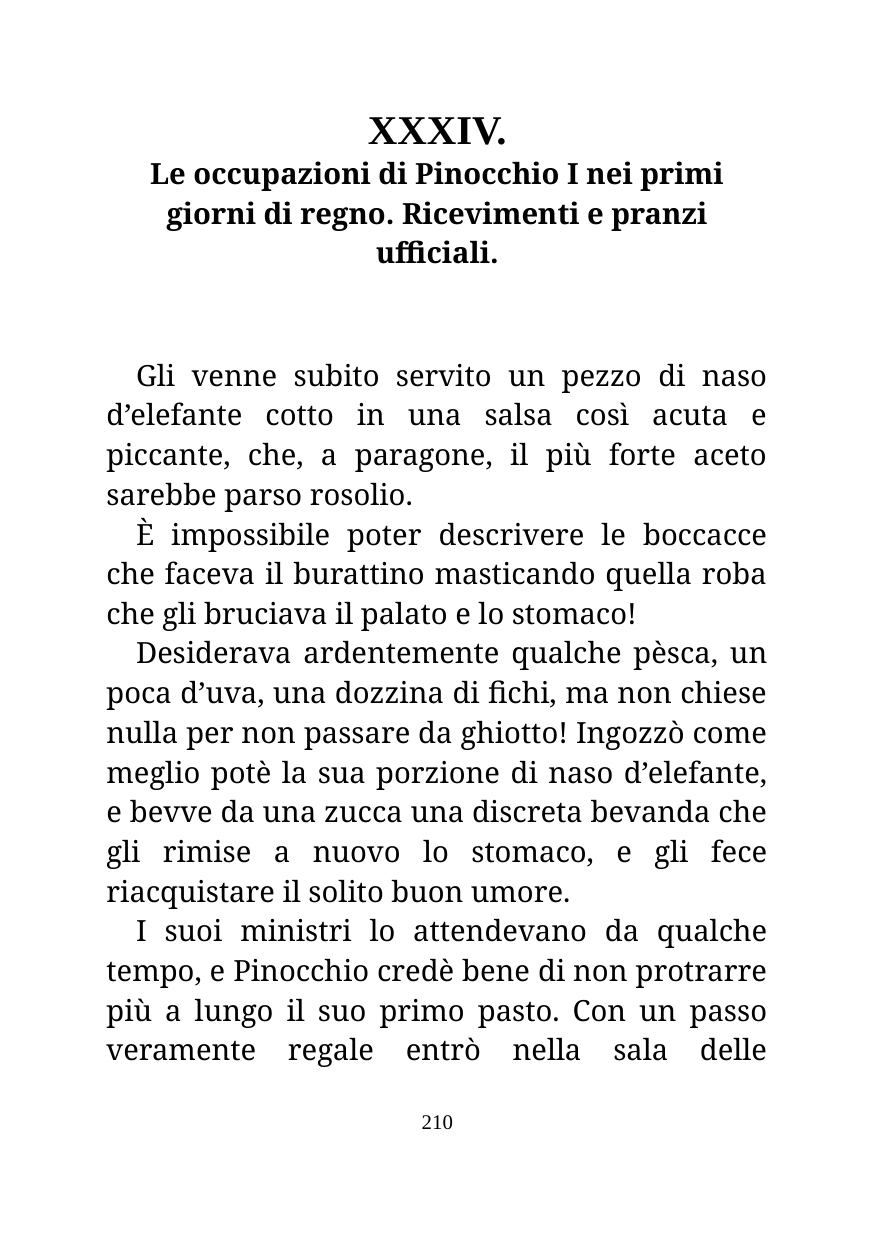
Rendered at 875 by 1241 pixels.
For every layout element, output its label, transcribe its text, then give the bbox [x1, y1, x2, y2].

text Gli venne subito servito un pezzo di naso d’elefante cotto in una salsa così acuta e piccante, che, a paragone, il più forte aceto sarebbe parso rosolio. [106, 355, 768, 514]
text Desiderava ardentemente qualche pèsca, un poca d’uva, una dozzina di fichi, ma non chiese nulla per non passare da ghiotto! Ingozzò come meglio potè la sua porzione di naso d’elefante, e bevve da una zucca una discreta bevanda che gli rimise a nuovo lo stomaco, e gli fece riacquistare il solito buon umore. [106, 633, 768, 911]
text È impossibile poter descrivere le boccacce che faceva il burattino masticando quella roba che gli bruciava il palato e lo stomaco! [106, 514, 768, 633]
text I suoi ministri lo attendevano da qualche tempo, e Pinocchio credè bene di non protrarre più a lungo il suo primo pasto. Con un passo veramente regale entrò nella sala delle [106, 911, 768, 1069]
subtitle XXXIV. Le occupazioni di Pinocchio I nei primi giorni di regno. Ricevimenti e pranzi ufficiali. [106, 106, 768, 272]
